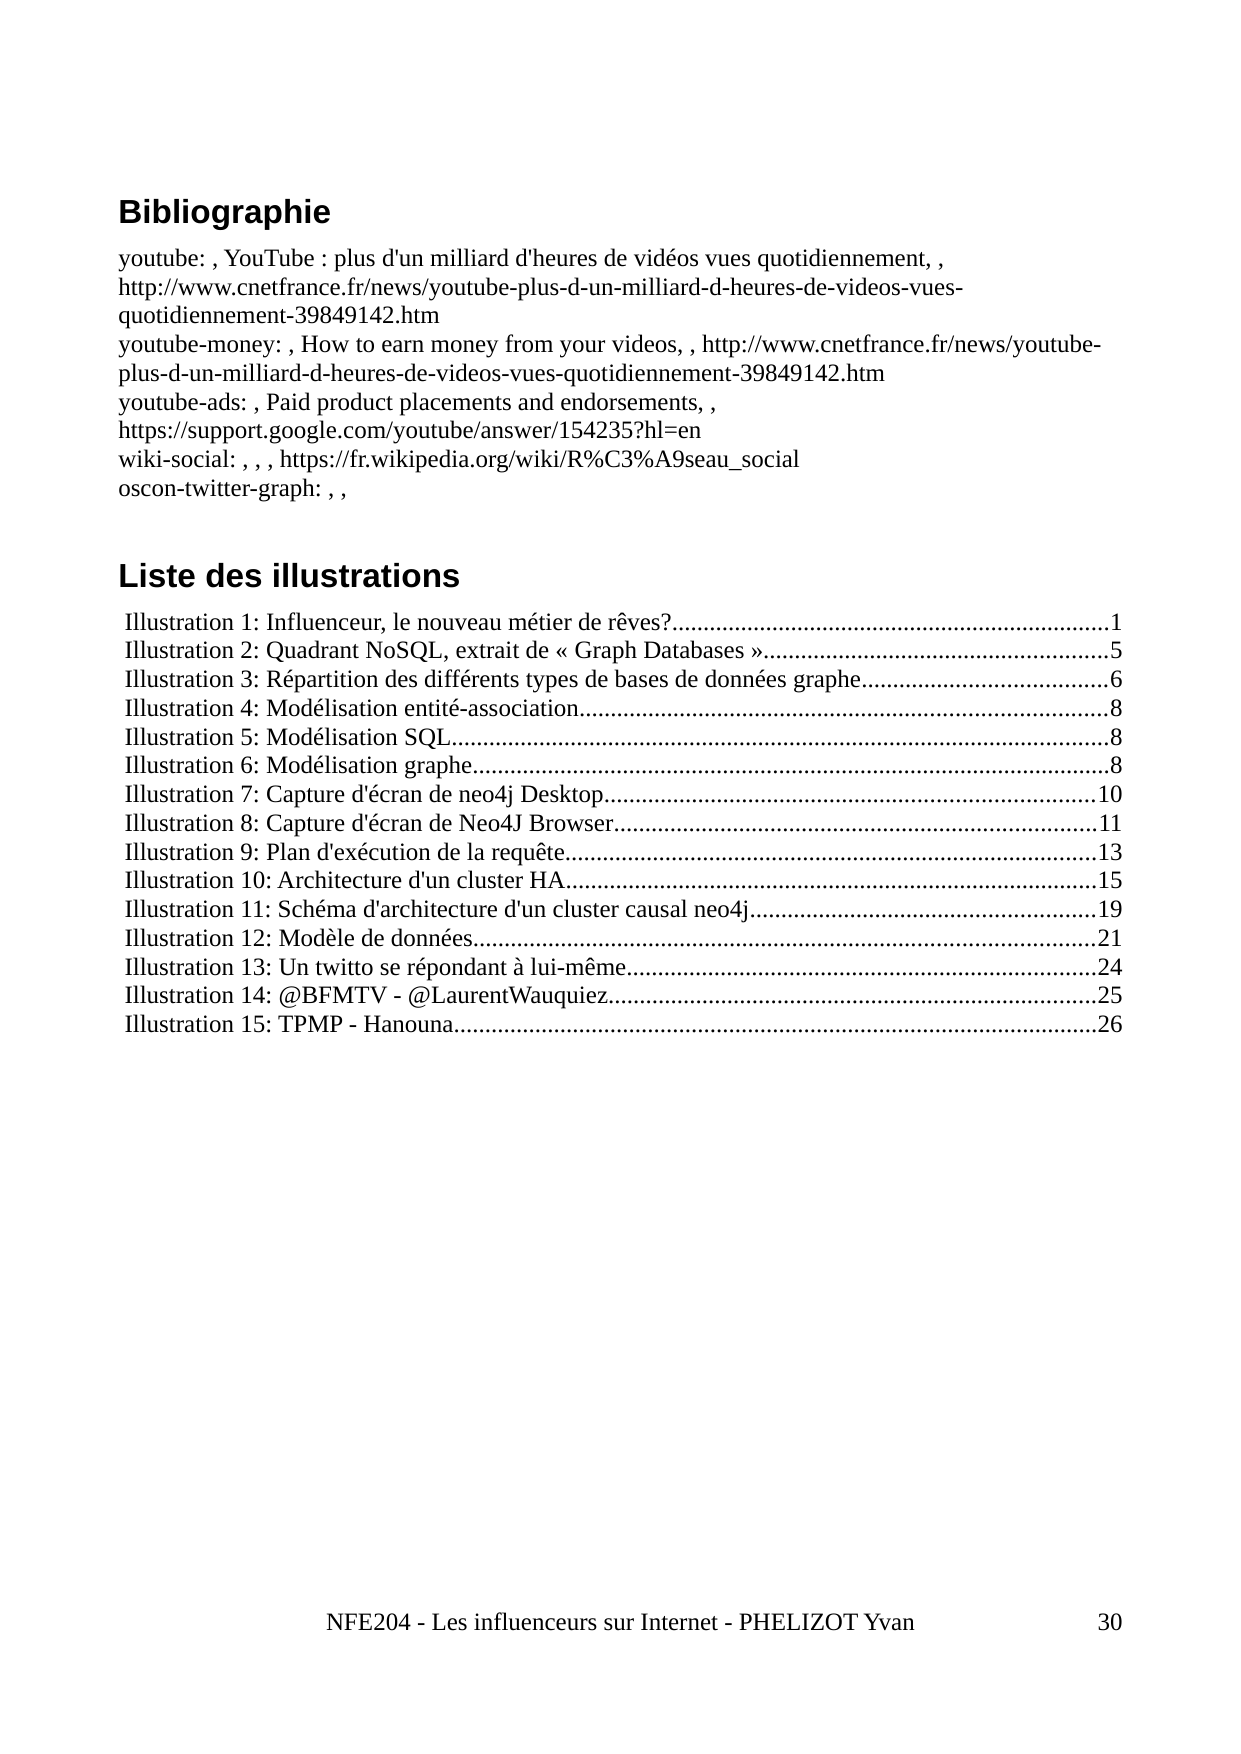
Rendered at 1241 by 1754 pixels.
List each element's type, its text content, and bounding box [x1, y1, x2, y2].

subtitle Liste des illustrations [118, 556, 1122, 594]
text youtube: , YouTube : plus d'un milliard d'heures de vidéos vues quotidiennement, , http://www.cnetfrance.fr/news/youtube-plus-d-un-milliard-d-heures-de-videos-vues-quotidiennement-39849142.htm [118, 243, 1122, 329]
text Illustration 4: Modélisation entité-association 8 [118, 693, 1122, 722]
text Illustration 1: Influenceur, le nouveau métier de rêves? 1 [118, 607, 1122, 635]
text Illustration 6: Modélisation graphe 8 [118, 750, 1122, 779]
subtitle Bibliographie [118, 192, 1122, 231]
text Illustration 8: Capture d'écran de Neo4J Browser 11 [118, 808, 1122, 837]
text youtube-money: , How to earn money from your videos, , http://www.cnetfrance.fr/news/youtube-plus-d-un-milliard-d-heures-de-videos-vues-quotidiennement-39849142.htm [118, 329, 1122, 387]
text Illustration 10: Architecture d'un cluster HA 15 [118, 865, 1122, 894]
text Illustration 9: Plan d'exécution de la requête 13 [118, 837, 1122, 865]
text Illustration 5: Modélisation SQL 8 [118, 722, 1122, 750]
text oscon-twitter-graph: , , [118, 473, 1122, 502]
text Illustration 11: Schéma d'architecture d'un cluster causal neo4j 19 [118, 894, 1122, 923]
text Illustration 12: Modèle de données 21 [118, 923, 1122, 952]
text wiki-social: , , , https://fr.wikipedia.org/wiki/R%C3%A9seau_social [118, 444, 1122, 473]
text Illustration 13: Un twitto se répondant à lui-même 24 [118, 952, 1122, 980]
text Illustration 7: Capture d'écran de neo4j Desktop 10 [118, 779, 1122, 808]
text Illustration 14: @BFMTV - @LaurentWauquiez 25 [118, 980, 1122, 1009]
text Illustration 2: Quadrant NoSQL, extrait de « Graph Databases » 5 [118, 635, 1122, 664]
text Illustration 3: Répartition des différents types de bases de données graphe 6 [118, 664, 1122, 693]
text youtube-ads: , Paid product placements and endorsements, , https://support.google.com/youtube/answer/154235?hl=en [118, 387, 1122, 444]
text Illustration 15: TPMP - Hanouna 26 [118, 1009, 1122, 1038]
